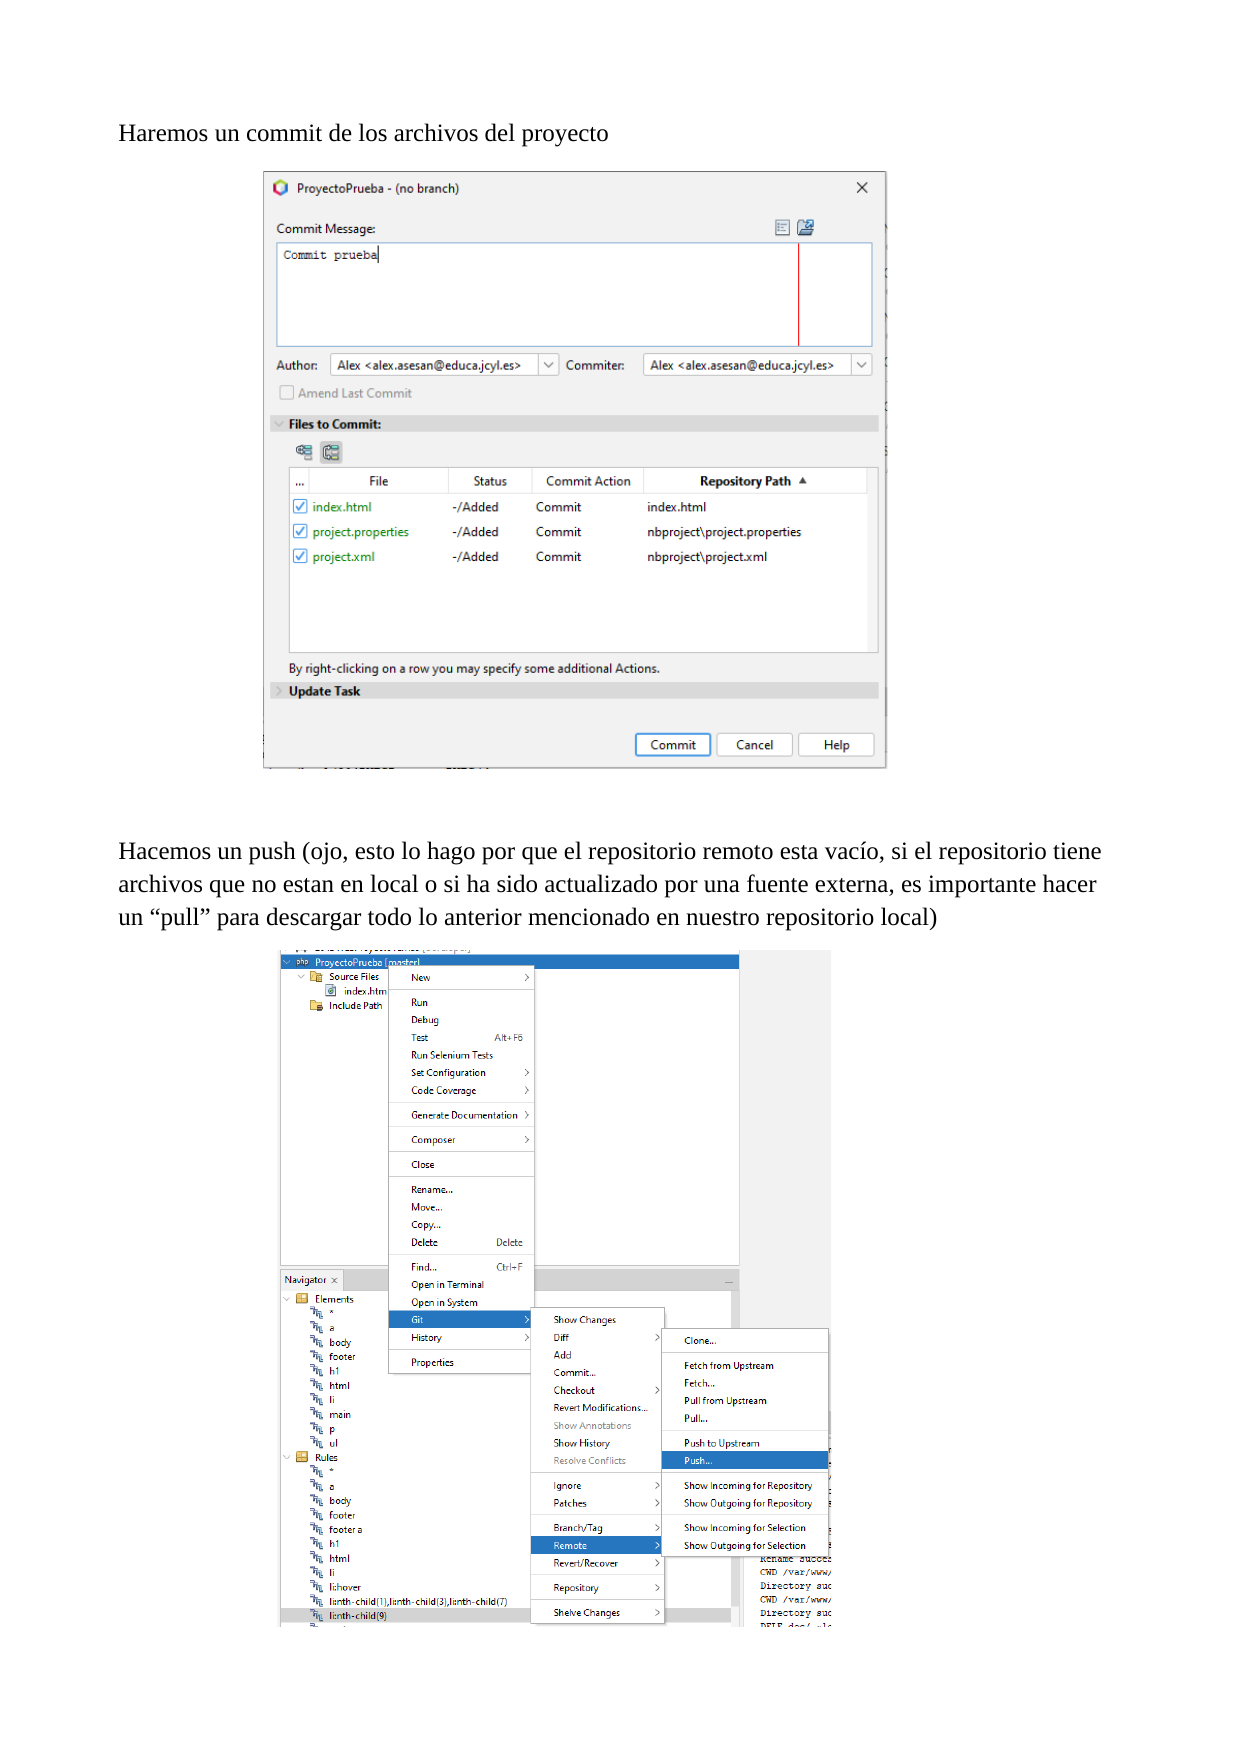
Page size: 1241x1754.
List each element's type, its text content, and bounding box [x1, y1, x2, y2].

picture [263, 171, 888, 769]
text Haremos un commit de los archivos del proyecto [118, 118, 1122, 147]
text Hacemos un push (ojo, esto lo hago por que el repositorio remoto esta vacío, si el repositorio tiene archivos que no estan en local o si ha sido actualizado por una fuente externa, es importante hacer un “pull” para descargar todo lo anterior mencionado en nuestro repositorio local) [118, 836, 1122, 931]
picture [277, 950, 832, 1627]
